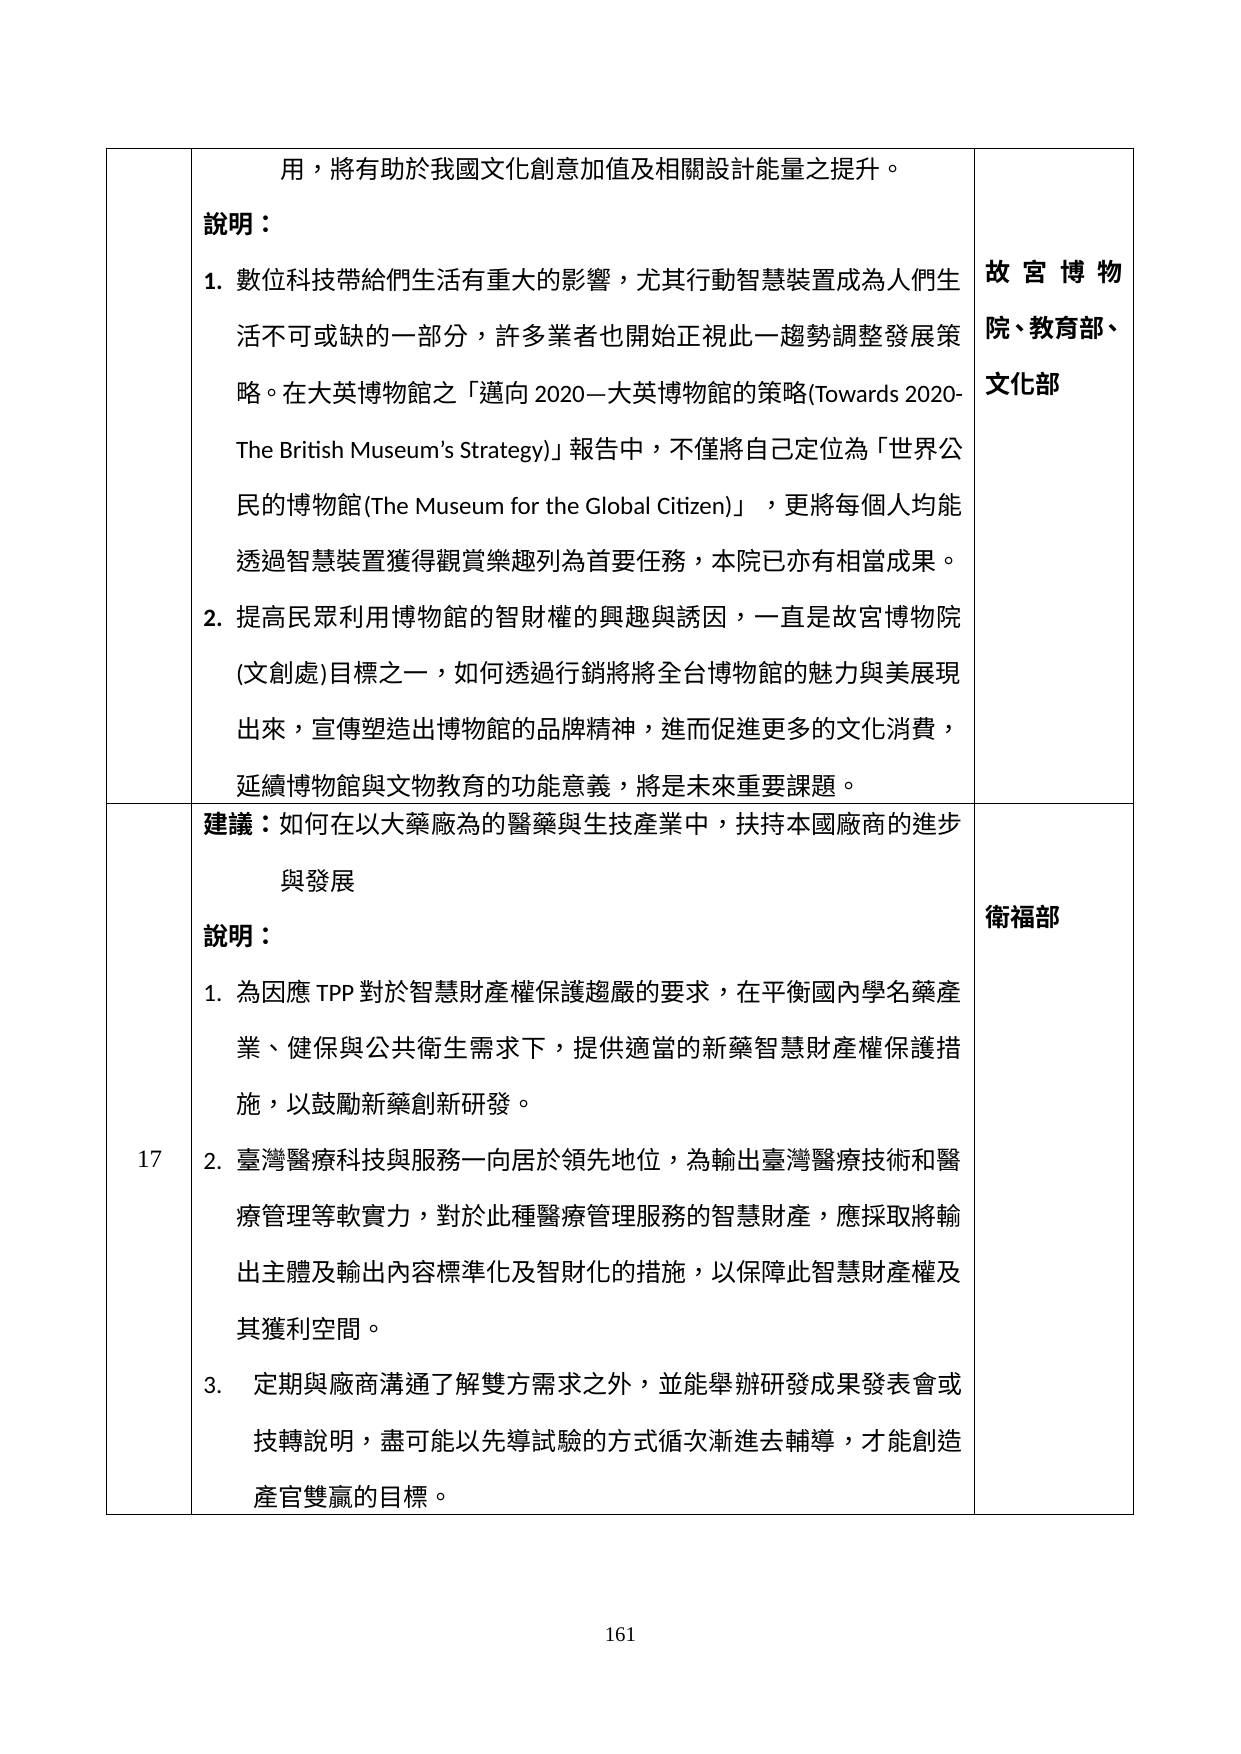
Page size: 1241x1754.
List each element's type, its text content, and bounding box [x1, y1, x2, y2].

table_cell 17 [107, 804, 191, 1514]
table_cell 故宮博物院、教育部、文化部 [975, 149, 1133, 803]
table_cell [107, 149, 191, 803]
table_cell 建議：如何在以大藥廠為的醫藥與生技產業中，扶持本國廠商的進步與發展 說明： 為因應TPP對於智慧財產權保護趨嚴的要求，在平衡國內學名藥產業、健保與公共衛生需求下，提供適當的新藥智慧財產權保護措施，以鼓勵新藥創新研發。 臺灣醫療科技與服務一向居於領先地位，為輸出臺灣醫療技術和醫療管理等軟實力，對於此種醫療管理服務的智慧財產，應採取將輸出主體及輸出內容標準化及智財化的措施，以保障此智慧財產權及其獲利空間。 定期與廠商溝通了解雙方需求之外，並能舉辦研發成果發表會或技轉說明，盡可能以先導試驗的方式循次漸進去輔導，才能創造產官雙贏的目標。 [192, 804, 974, 1514]
table_cell 衛福部 [975, 804, 1133, 1514]
table_cell 用，將有助於我國文化創意加值及相關設計能量之提升。 說明： 數位科技帶給們生活有重大的影響，尤其行動智慧裝置成為人們生活不可或缺的一部分，許多業者也開始正視此一趨勢調整發展策略。在大英博物館之「邁向2020—大英博物館的策略(Towards 2020-The British Museum’s Strategy)」報告中，不僅將自己定位為「世界公民的博物館(The Museum for the Global Citizen)」，更將每個人均能透過智慧裝置獲得觀賞樂趣列為首要任務，本院已亦有相當成果。 提高民眾利用博物館的智財權的興趣與誘因，一直是故宮博物院(文創處)目標之一，如何透過行銷將將全台博物館的魅力與美展現出來，宣傳塑造出博物館的品牌精神，進而促進更多的文化消費，延續博物館與文物教育的功能意義，將是未來重要課題。 [192, 149, 974, 803]
